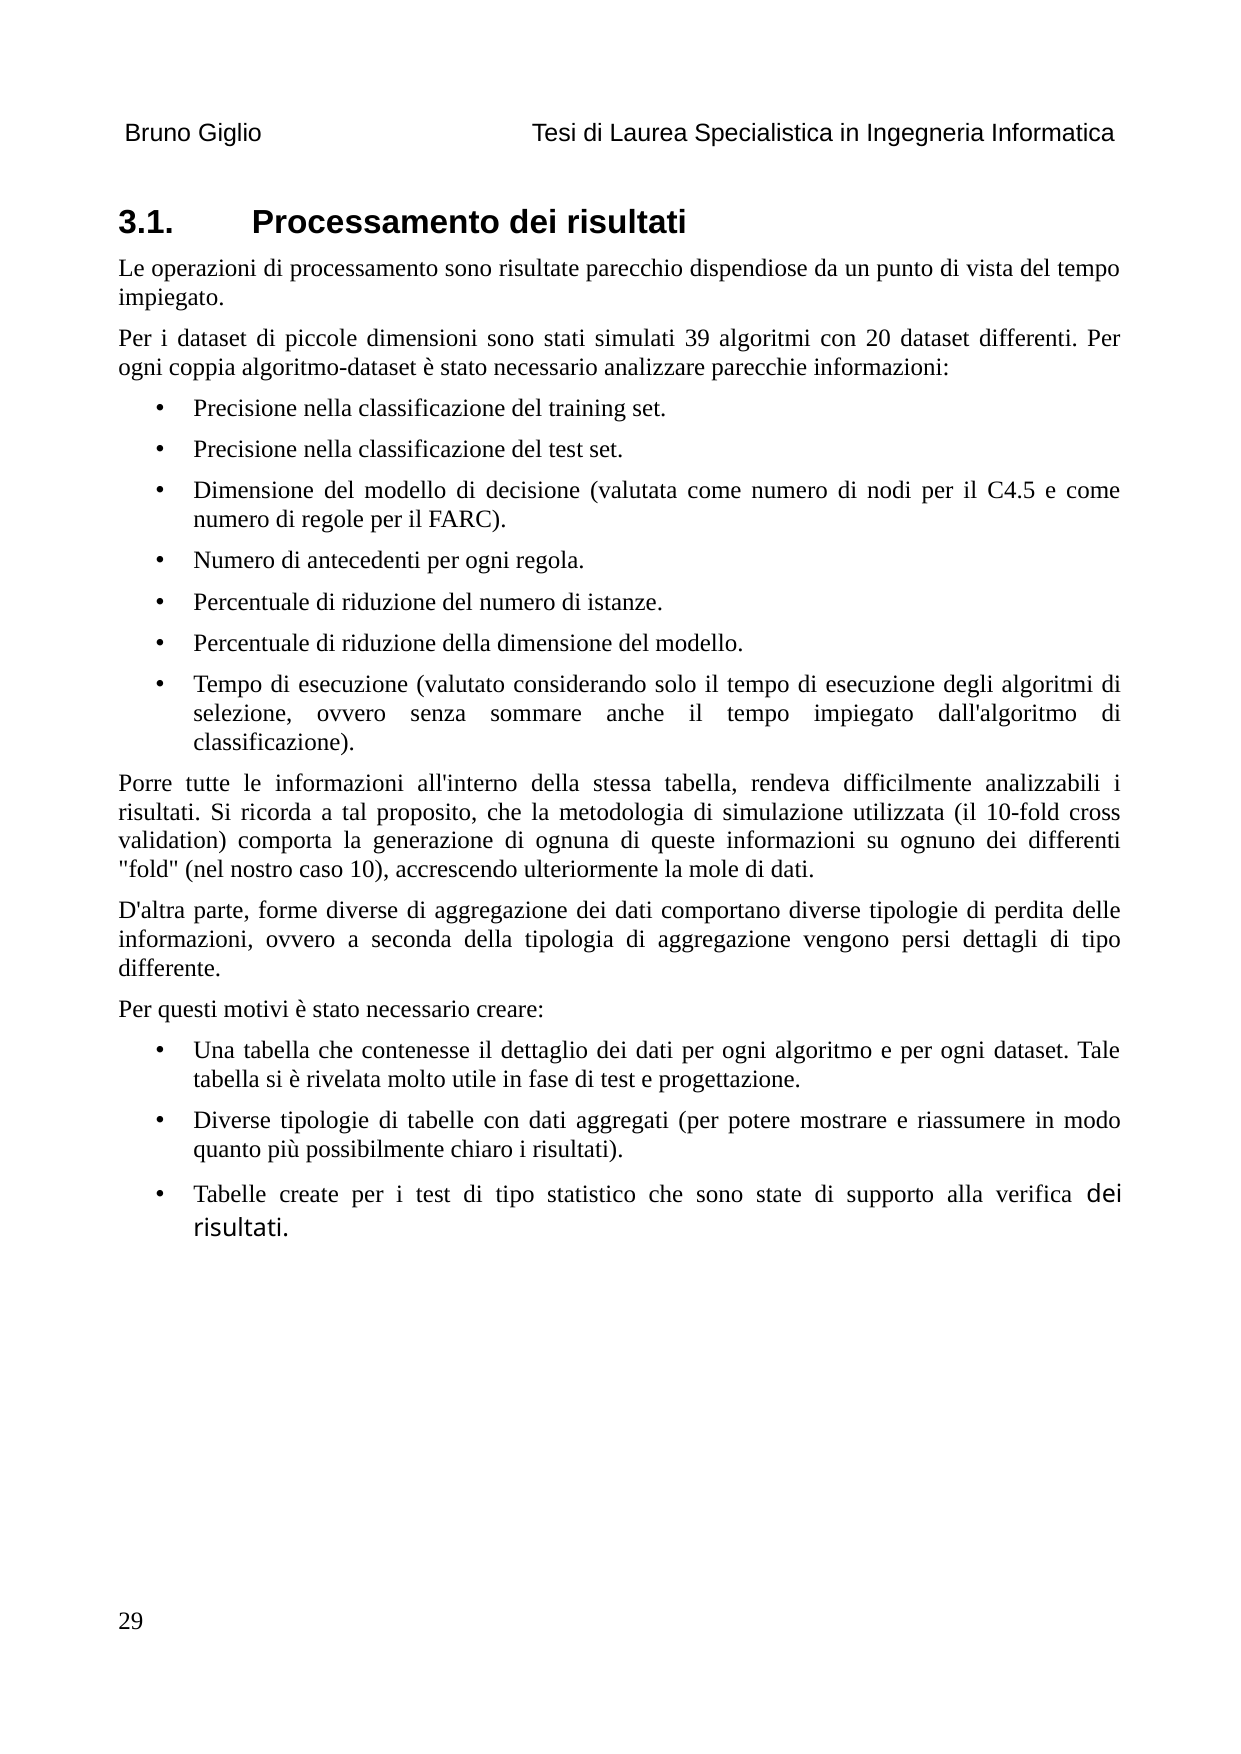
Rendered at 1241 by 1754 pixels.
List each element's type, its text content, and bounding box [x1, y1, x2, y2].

list Numero di antecedenti per ogni regola. [156, 546, 1122, 574]
text D'altra parte, forme diverse di aggregazione dei dati comportano diverse tipologie di perdita delle informazioni, ovvero a seconda della tipologia di aggregazione vengono persi dettagli di tipo differente. [118, 896, 1122, 982]
text Per i dataset di piccole dimensioni sono stati simulati 39 algoritmi con 20 dataset differenti. Per ogni coppia algoritmo-dataset è stato necessario analizzare parecchie informazioni: [118, 323, 1122, 381]
text Per questi motivi è stato necessario creare: [118, 994, 1122, 1023]
list Tempo di esecuzione (valutato considerando solo il tempo di esecuzione degli algoritmi di selezione, ovvero senza sommare anche il tempo impiegato dall'algoritmo di classificazione). [156, 669, 1122, 756]
list Percentuale di riduzione della dimensione del modello. [156, 628, 1122, 657]
list Precisione nella classificazione del test set. [156, 434, 1122, 463]
subtitle Processamento dei risultati [118, 202, 1122, 241]
text Porre tutte le informazioni all'interno della stessa tabella, rendeva difficilmente analizzabili i risultati. Si ricorda a tal proposito, che la metodologia di simulazione utilizzata (il 10-fold cross validation) comporta la generazione di ognuna di queste informazioni su ognuno dei differenti "fold" (nel nostro caso 10), accrescendo ulteriormente la mole di dati. [118, 768, 1122, 883]
list Precisione nella classificazione del training set. [156, 393, 1122, 422]
list Diverse tipologie di tabelle con dati aggregati (per potere mostrare e riassumere in modo quanto più possibilmente chiaro i risultati). [156, 1106, 1122, 1163]
list Una tabella che contenesse il dettaglio dei dati per ogni algoritmo e per ogni dataset. Tale tabella si è rivelata molto utile in fase di test e progettazione. [156, 1036, 1122, 1093]
list Percentuale di riduzione del numero di istanze. [156, 587, 1122, 616]
text Le operazioni di processamento sono risultate parecchio dispendiose da un punto di vista del tempo impiegato. [118, 253, 1122, 311]
list Dimensione del modello di decisione (valutata come numero di nodi per il C4.5 e come numero di regole per il FARC). [156, 476, 1122, 533]
list Tabelle create per i test di tipo statistico che sono state di supporto alla verifica dei risultati. [156, 1176, 1122, 1244]
